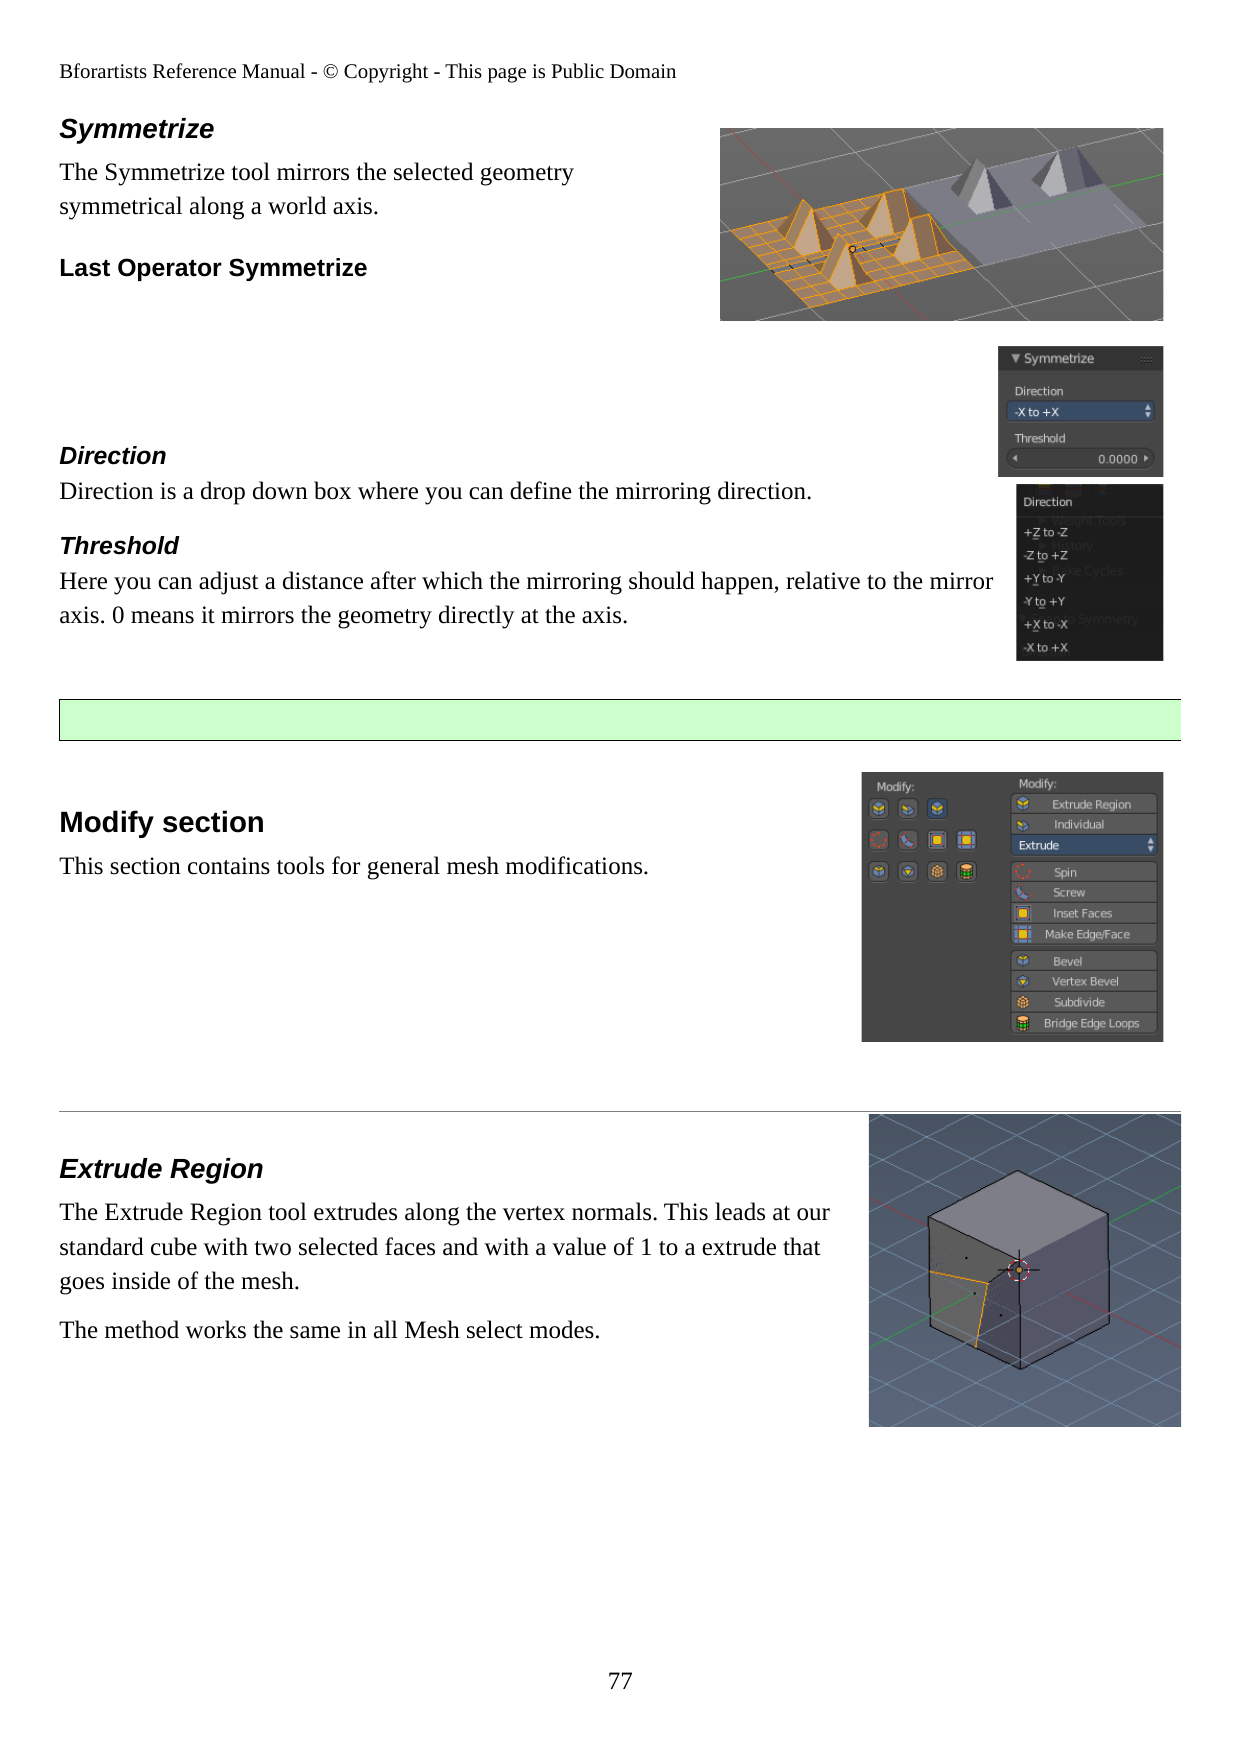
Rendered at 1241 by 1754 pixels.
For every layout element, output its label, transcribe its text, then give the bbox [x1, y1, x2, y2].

subtitle Last Operator Symmetrize [59, 253, 720, 282]
text Direction is a drop down box where you can define the mirroring direction. [59, 476, 1181, 505]
subtitle Symmetrize [59, 113, 1181, 144]
subtitle [1164, 531, 1181, 560]
subtitle [1164, 805, 1181, 838]
text The method works the same in all Mesh select modes. [59, 1315, 868, 1344]
text The Symmetrize tool mirrors the selected geometry symmetrical along a world axis. [59, 157, 720, 220]
text The Extrude Region tool extrudes along the vertex normals. This leads at our standard cube with two selected faces and with a value of 1 to a extrude that goes inside of the mesh. [59, 1197, 868, 1295]
picture [868, 1114, 1182, 1427]
picture [998, 346, 1164, 477]
subtitle [1164, 441, 1181, 470]
subtitle [1164, 253, 1181, 282]
subtitle Threshold [59, 531, 1016, 560]
subtitle Extrude Region [59, 1153, 868, 1185]
text Here you can adjust a distance after which the mirroring should happen, relative to the mirror axis. 0 means it mirrors the geometry directly at the axis. [59, 566, 1016, 629]
picture [861, 772, 1164, 1042]
subtitle Modify section [59, 805, 861, 838]
picture [720, 128, 1164, 321]
table_header [60, 700, 1181, 740]
picture [1016, 484, 1164, 661]
text This section contains tools for general mesh modifications. [59, 851, 861, 880]
subtitle Direction [59, 441, 998, 470]
